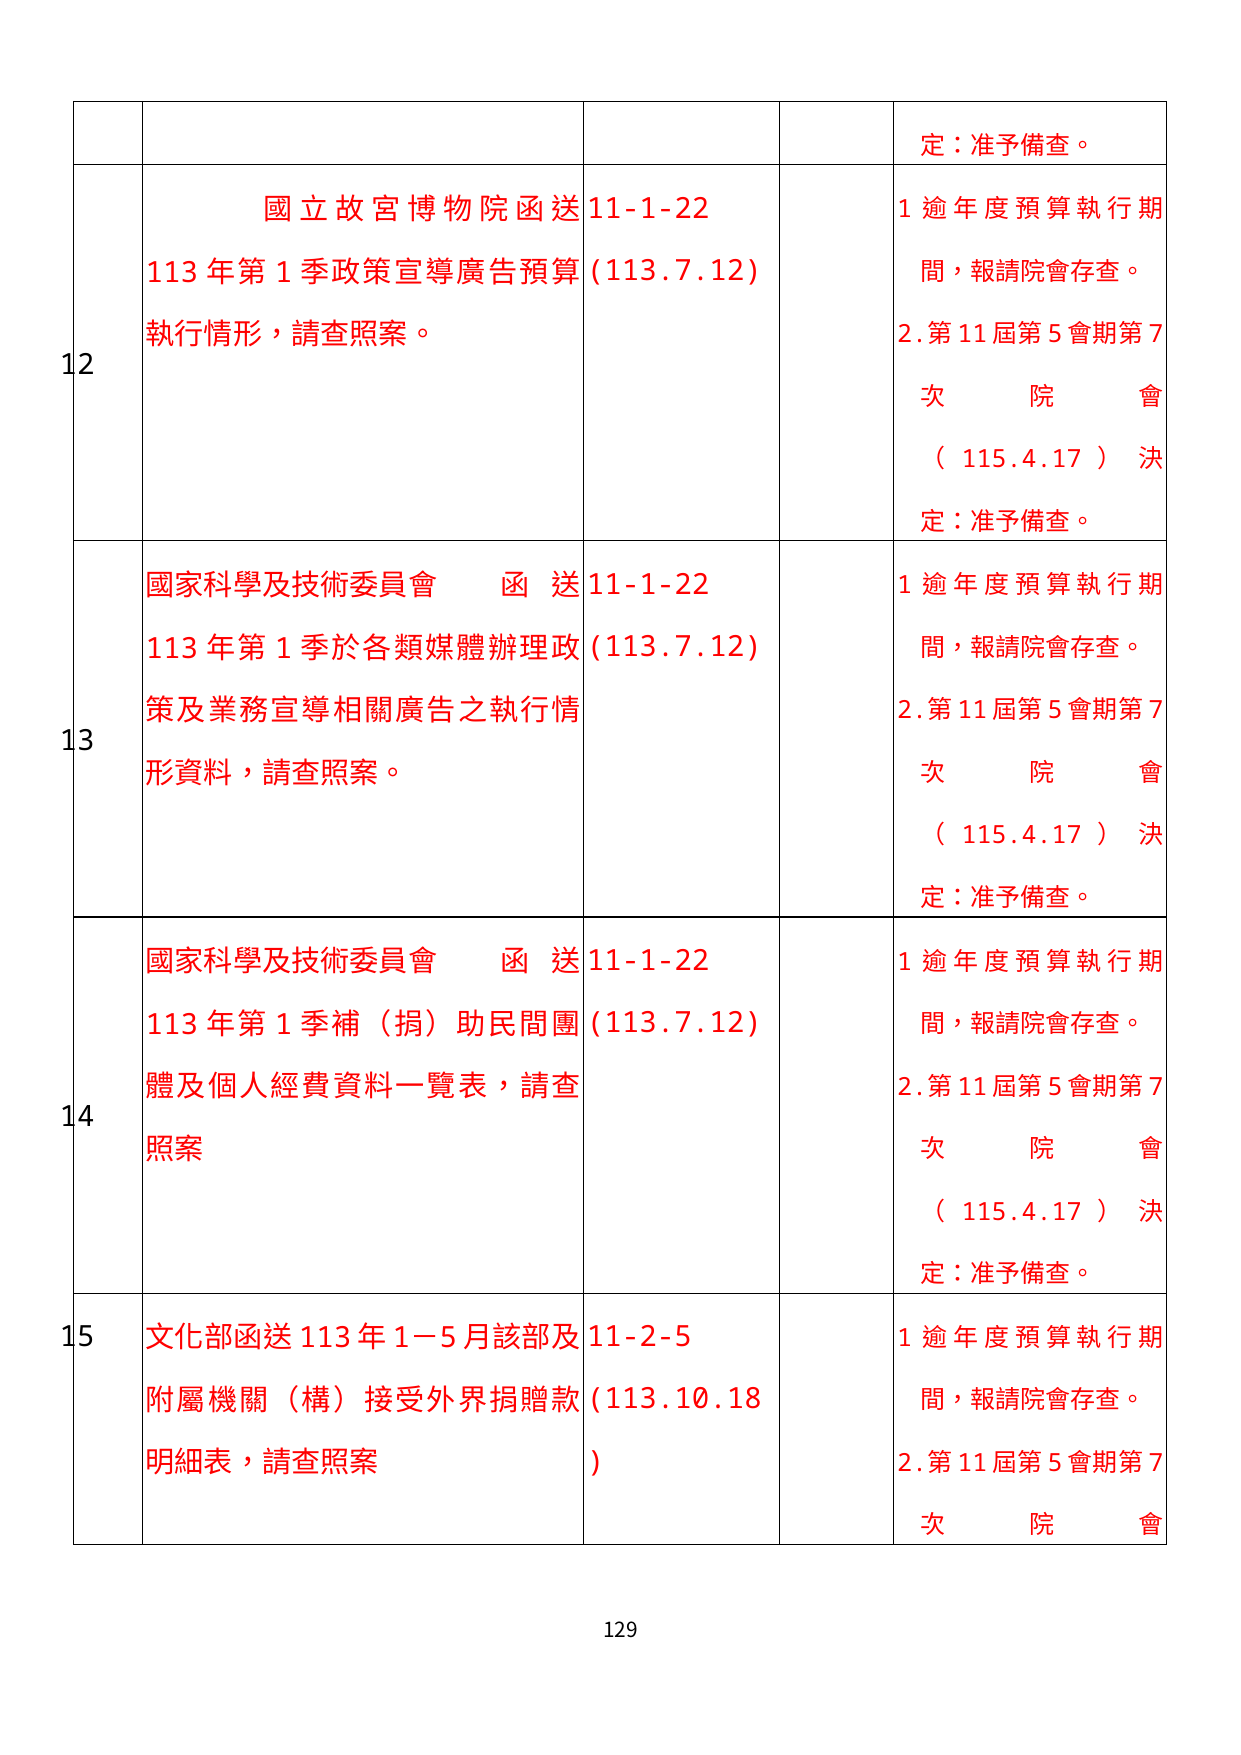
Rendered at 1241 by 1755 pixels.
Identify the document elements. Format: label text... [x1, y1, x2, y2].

table_cell 國立故宮博物院函送113年第1季政策宣導廣告預算執行情形，請查照案。 [143, 165, 583, 540]
table_cell [780, 165, 893, 540]
table_cell 11-1-22 (113.7.12) [584, 541, 779, 916]
table_cell [74, 918, 142, 1292]
table_cell 1逾年度預算執行期間，報請院會存查。 2.第11屆第5會期第7次院會 [894, 1294, 1166, 1543]
table_cell [143, 102, 583, 164]
table_cell [780, 541, 893, 916]
table_cell [74, 102, 142, 164]
table_cell [780, 918, 893, 1292]
table_cell [74, 1294, 142, 1543]
table_cell 11-2-5 (113.10.18) [584, 1294, 779, 1543]
table_cell 國家科學及技術委員會 函送113年第1季補（捐）助民間團體及個人經費資料一覽表，請查照案 [143, 918, 583, 1292]
table_cell 11-1-22 (113.7.12) [584, 165, 779, 540]
table_cell 文化部函送113年1－5月該部及附屬機關（構）接受外界捐贈款明細表，請查照案 [143, 1294, 583, 1543]
table_cell 1逾年度預算執行期間，報請院會存查。 2.第11屆第5會期第7次院會（115.4.17）決定：准予備查。 [894, 165, 1166, 540]
table_cell [584, 102, 779, 164]
table_cell 11-1-22 (113.7.12) [584, 918, 779, 1292]
table_cell 1逾年度預算執行期間，報請院會存查。 2.第11屆第5會期第7次院會（115.4.17）決定：准予備查。 [894, 918, 1166, 1292]
table_cell [74, 541, 142, 916]
table_cell 定：准予備查。 [894, 102, 1166, 164]
table_cell [780, 102, 893, 164]
table_cell 國家科學及技術委員會 函送113年第1季於各類媒體辦理政策及業務宣導相關廣告之執行情形資料，請查照案。 [143, 541, 583, 916]
table_cell [780, 1294, 893, 1543]
table_cell 1逾年度預算執行期間，報請院會存查。 2.第11屆第5會期第7次院會（115.4.17）決定：准予備查。 [894, 541, 1166, 916]
table_cell [74, 165, 142, 540]
